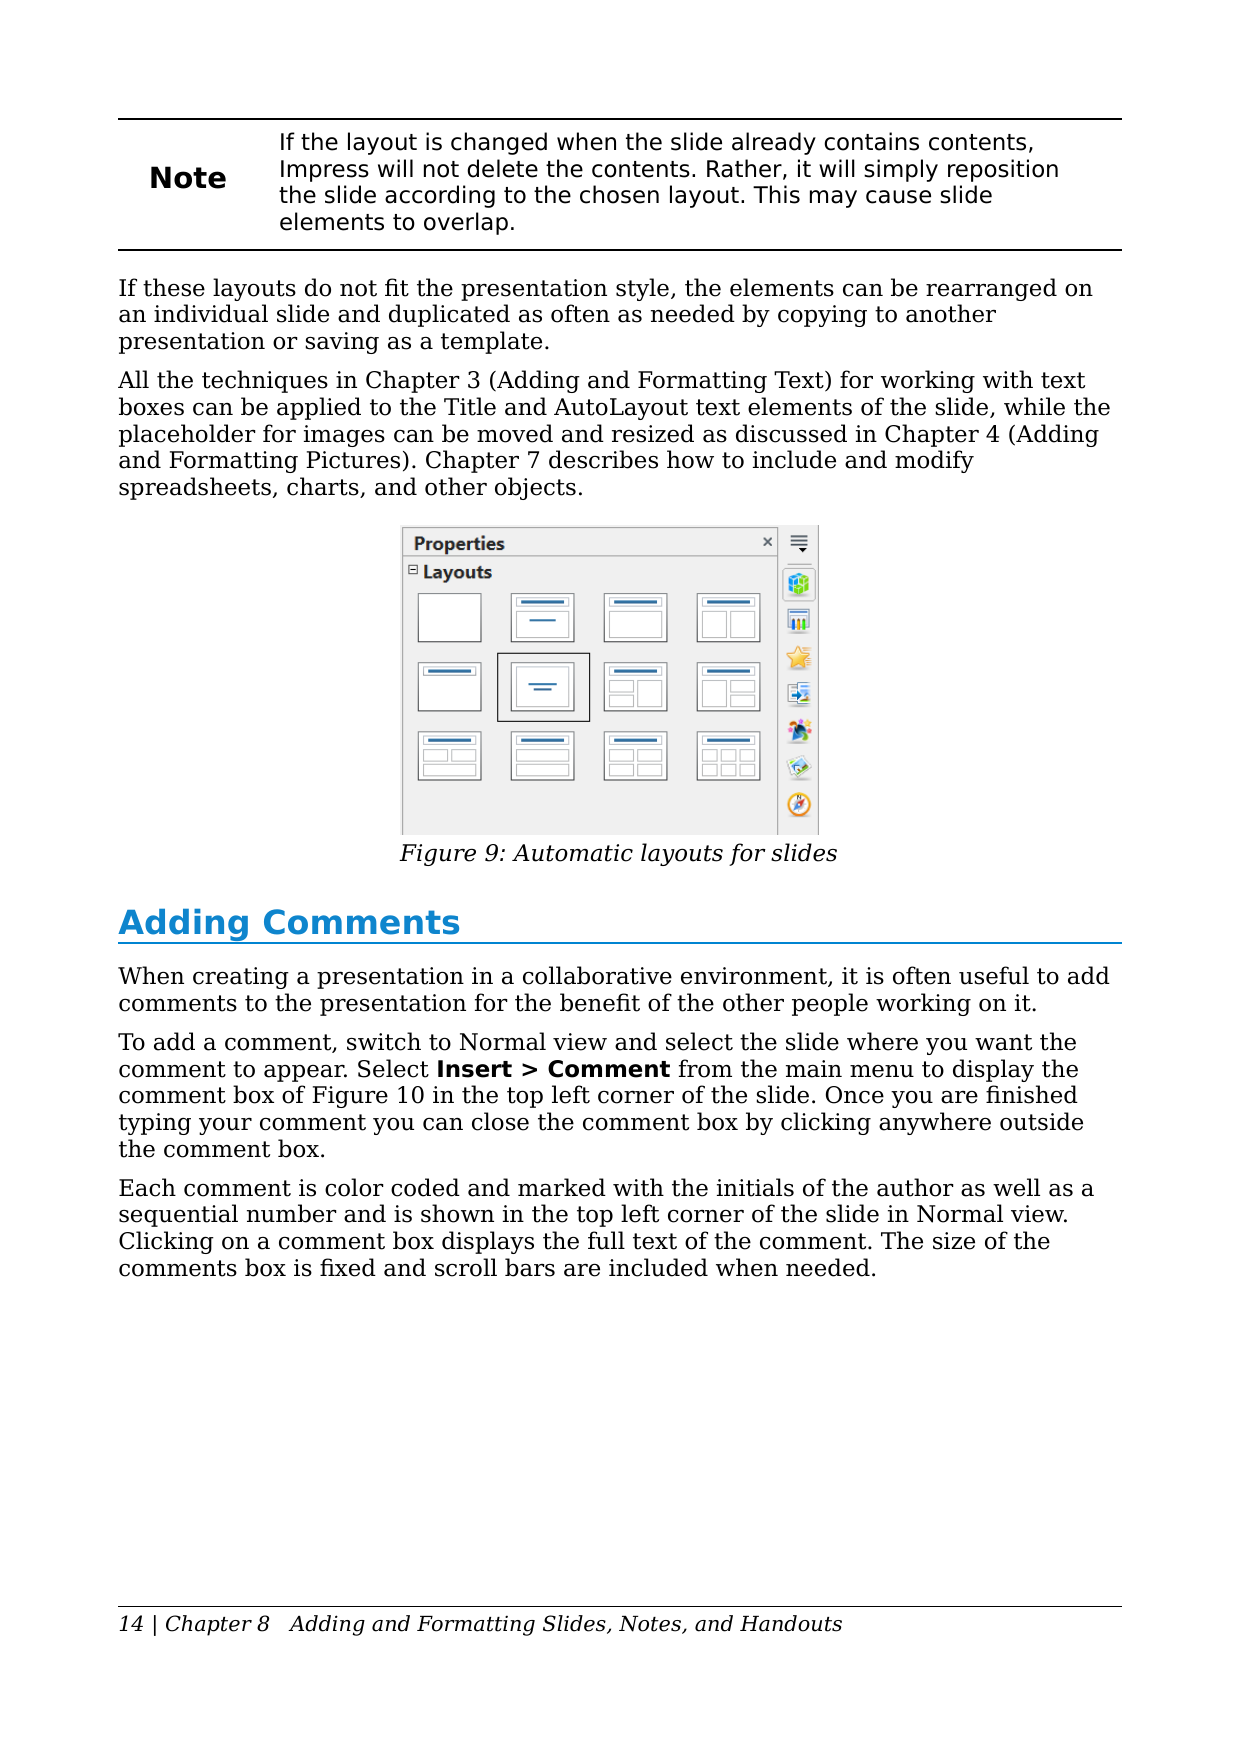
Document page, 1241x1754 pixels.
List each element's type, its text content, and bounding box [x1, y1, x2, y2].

picture [400, 525, 820, 835]
text If these layouts do not fit the presentation style, the elements can be rearranged on an individual slide and duplicated as often as needed by copying to another presentation or saving as a template. [118, 275, 1122, 355]
text Figure 9: Automatic layouts for slides [400, 841, 840, 867]
text All the techniques in Chapter 3 (Adding and Formatting Text) for working with text boxes can be applied to the Title and AutoLayout text elements of the slide, while the placeholder for images can be moved and resized as discussed in Chapter 4 (Adding and Formatting Pictures). Chapter 7 describes how to include and modify spreadsheets, charts, and other objects. [118, 367, 1122, 501]
table_header If the layout is changed when the slide already contains contents, Impress will not delete the contents. Rather, it will simply reposition the slide according to the chosen layout. This may cause slide elements to overlap. [258, 120, 1122, 249]
text Each comment is color coded and marked with the initials of the author as well as a sequential number and is shown in the top left corner of the slide in Normal view. Clicking on a comment box displays the full text of the comment. The size of the comments box is fixed and scroll bars are included when needed. [118, 1175, 1122, 1282]
table_header Note [118, 120, 257, 249]
text When creating a presentation in a collaborative environment, it is often useful to add comments to the presentation for the benefit of the other people working on it. [118, 963, 1122, 1017]
text To add a comment, switch to Normal view and select the slide where you want the comment to appear. Select Insert > Comment from the main menu to display the comment box of Figure 10 in the top left corner of the slide. Once you are finished typing your comment you can close the comment box by clicking anywhere outside the comment box. [118, 1029, 1122, 1162]
subtitle Adding Comments [118, 903, 1122, 942]
